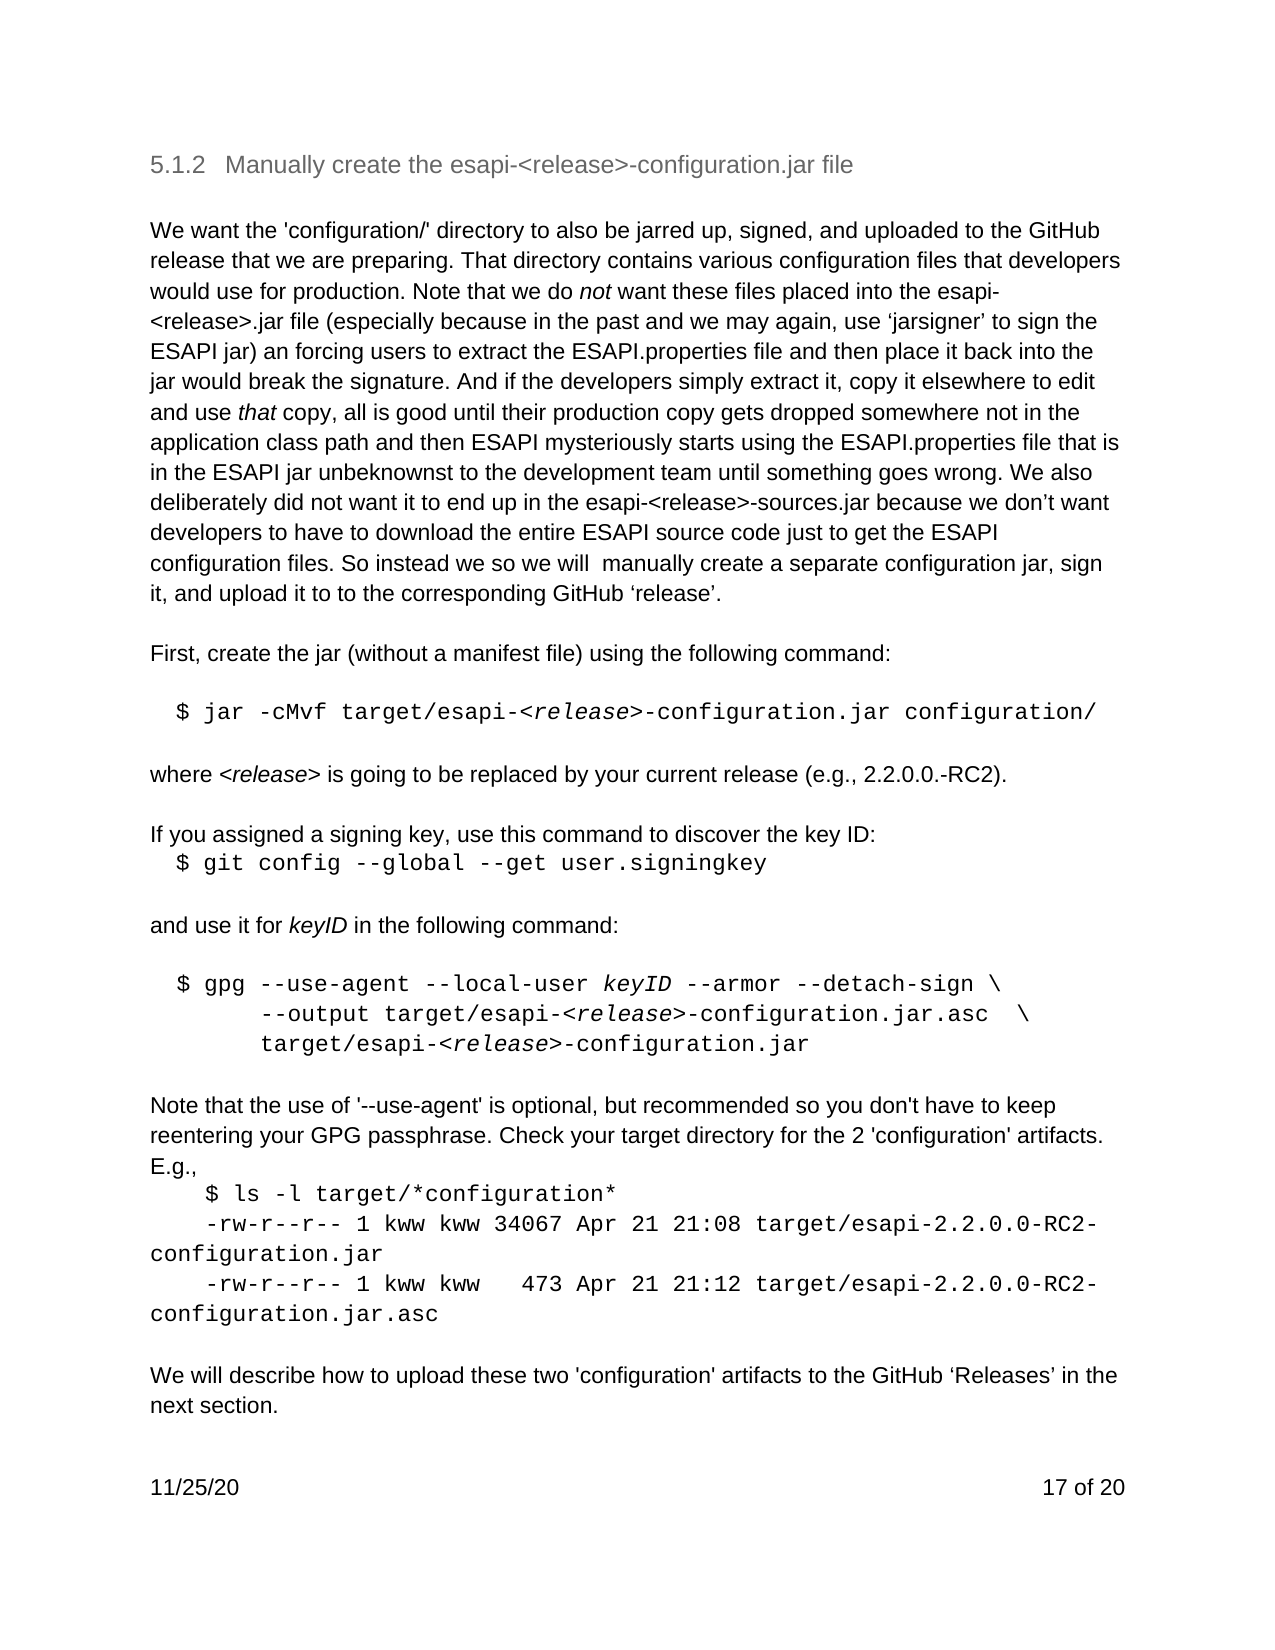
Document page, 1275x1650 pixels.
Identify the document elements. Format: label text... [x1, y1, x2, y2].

text $ gpg --use-agent --local-user keyID --armor --detach-sign \ [150, 972, 1125, 998]
text $ git config --global --get user.signingkey [150, 852, 1125, 877]
text and use it for keyID in the following command: [150, 912, 1125, 938]
text where <release> is going to be replaced by your current release (e.g., 2.2.0.0.-RC2). [150, 761, 1125, 787]
text First, create the jar (without a manifest file) using the following command: [150, 640, 1125, 667]
text We will describe how to upload these two 'configuration' artifacts to the GitHub ‘Releases’ in the next section. [150, 1362, 1125, 1418]
text Note that the use of '--use-agent' is optional, but recommended so you don't have to keep reentering your GPG passphrase. Check your target directory for the 2 'configuration' artifacts. E.g., [150, 1092, 1125, 1179]
text target/esapi-<release>-configuration.jar [150, 1032, 1125, 1058]
text $ jar -cMvf target/esapi-<release>-configuration.jar configuration/ [150, 701, 1125, 727]
subtitle Manually create the esapi-<release>-configuration.jar file [150, 150, 1125, 179]
text If you assigned a signing key, use this command to discover the key ID: [150, 821, 1125, 848]
text -rw-r--r-- 1 kww kww 34067 Apr 21 21:08 target/esapi-2.2.0.0-RC2-configuration.jar [150, 1213, 1125, 1268]
text -rw-r--r-- 1 kww kww 473 Apr 21 21:12 target/esapi-2.2.0.0-RC2-configuration.jar.asc [150, 1272, 1125, 1328]
text We want the 'configuration/' directory to also be jarred up, signed, and uploaded to the GitHub release that we are preparing. That directory contains various configuration files that developers would use for production. Note that we do not want these files placed into the esapi-<release>.jar file (especially because in the past and we may again, use ‘jarsigner’ to sign the ESAPI jar) an forcing users to extract the ESAPI.properties file and then place it back into the jar would break the signature. And if the developers simply extract it, copy it elsewhere to edit and use that copy, all is good until their production copy gets dropped somewhere not in the application class path and then ESAPI mysteriously starts using the ESAPI.properties file that is in the ESAPI jar unbeknownst to the development team until something goes wrong. We also deliberately did not want it to end up in the esapi-<release>-sources.jar because we don’t want developers to have to download the entire ESAPI source code just to get the ESAPI configuration files. So instead we so we will manually create a separate configuration jar, sign it, and upload it to to the corresponding GitHub ‘release’. [150, 217, 1125, 606]
text --output target/esapi-<release>-configuration.jar.asc \ [150, 1002, 1125, 1028]
text $ ls -l target/*configuration* [150, 1183, 1125, 1209]
